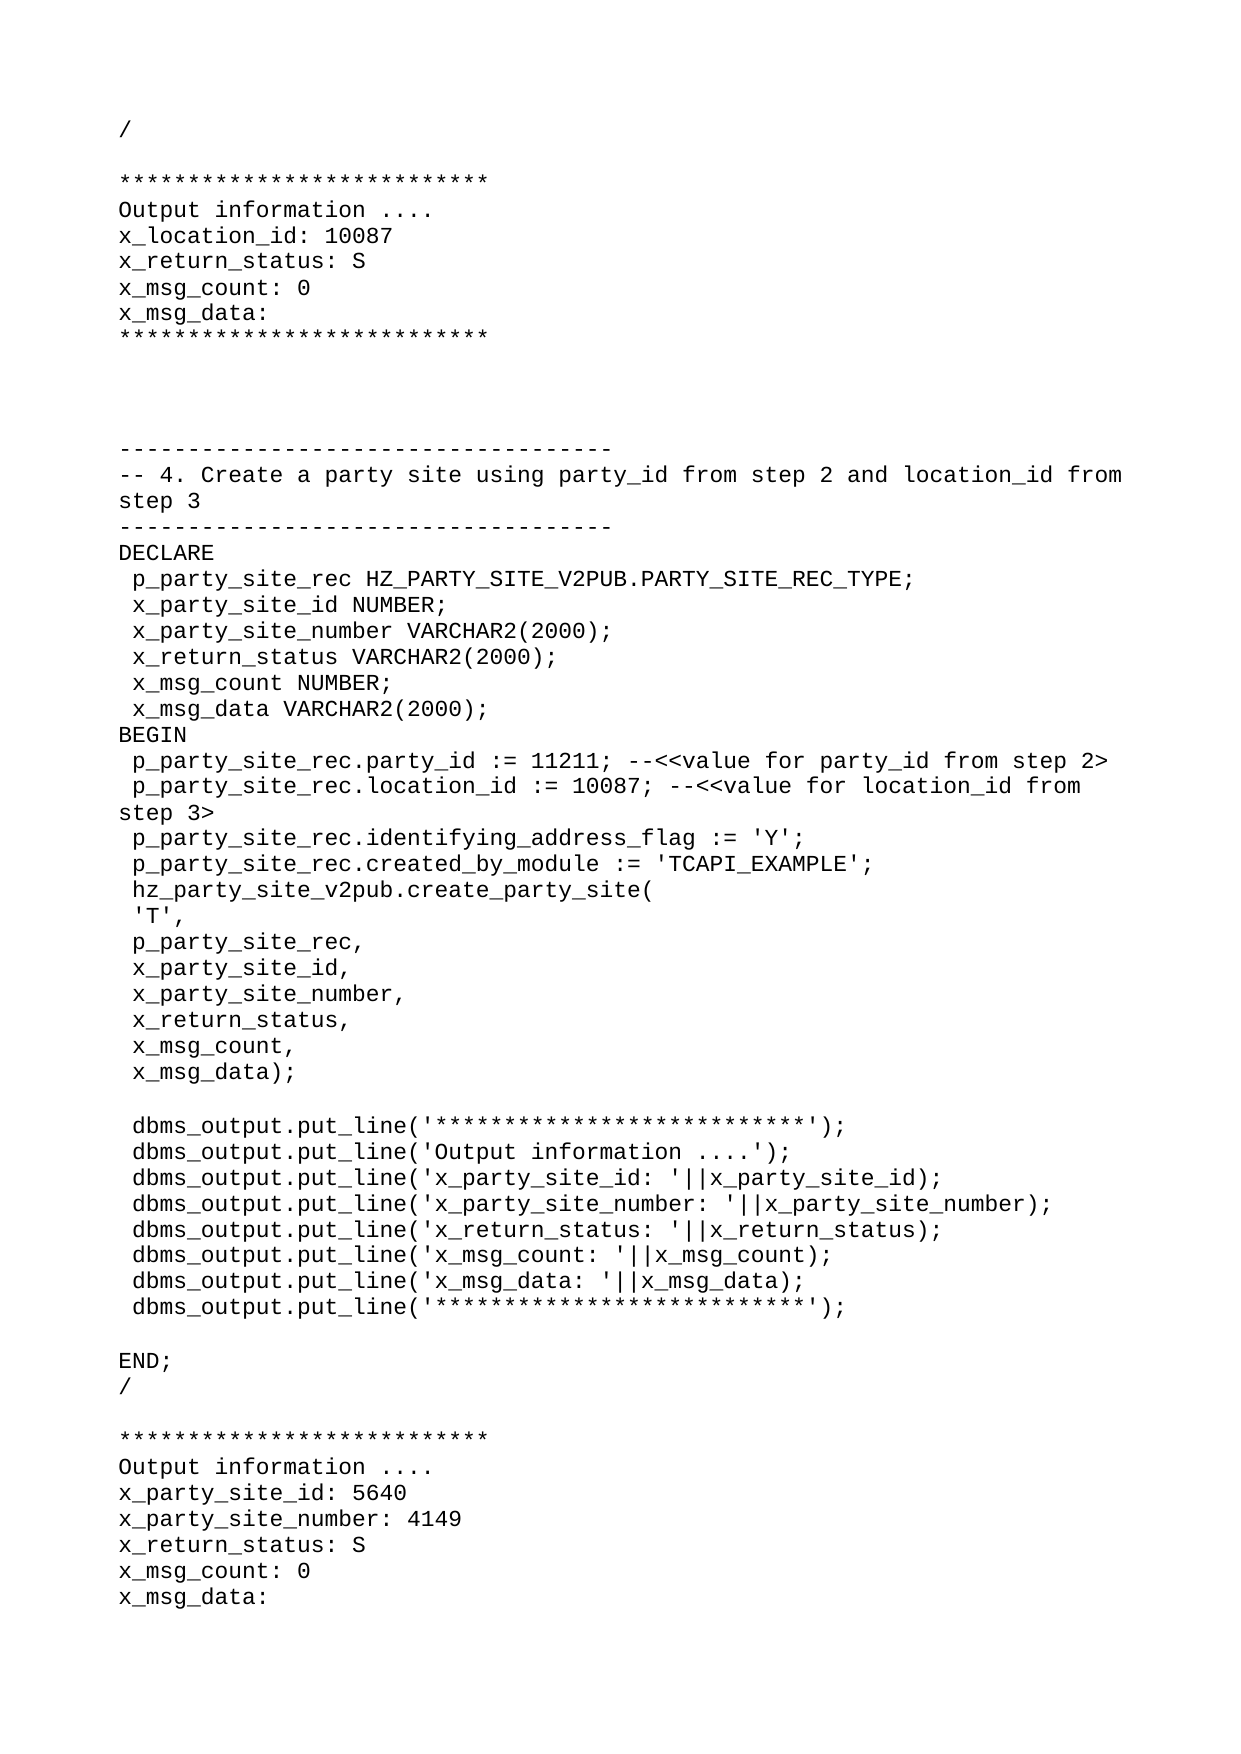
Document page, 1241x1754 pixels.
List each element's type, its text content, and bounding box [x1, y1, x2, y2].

text dbms_output.put_line('x_return_status: '||x_return_status); [118, 1218, 1122, 1244]
text ------------------------------------ [118, 438, 1122, 464]
text x_return_status, [118, 1008, 1122, 1034]
text x_msg_count NUMBER; [118, 671, 1122, 697]
text p_party_site_rec, [118, 931, 1122, 956]
text x_msg_data: [118, 1585, 1122, 1611]
text x_return_status: S [118, 1533, 1122, 1559]
text dbms_output.put_line('***************************'); [118, 1296, 1122, 1322]
text p_party_site_rec HZ_PARTY_SITE_V2PUB.PARTY_SITE_REC_TYPE; [118, 567, 1122, 593]
text x_party_site_number, [118, 982, 1122, 1008]
text DECLARE [118, 541, 1122, 567]
text dbms_output.put_line('x_party_site_id: '||x_party_site_id); [118, 1166, 1122, 1192]
text END; [118, 1350, 1122, 1376]
text x_msg_count, [118, 1034, 1122, 1060]
text dbms_output.put_line('Output information ....'); [118, 1140, 1122, 1166]
text x_party_site_number: 4149 [118, 1507, 1122, 1533]
text p_party_site_rec.party_id := 11211; --<<value for party_id from step 2> [118, 749, 1122, 775]
text dbms_output.put_line('x_msg_data: '||x_msg_data); [118, 1270, 1122, 1296]
text *************************** [118, 328, 1122, 354]
text dbms_output.put_line('***************************'); [118, 1114, 1122, 1140]
text p_party_site_rec.identifying_address_flag := 'Y'; [118, 827, 1122, 853]
text x_return_status: S [118, 250, 1122, 276]
text Output information .... [118, 1456, 1122, 1481]
text x_msg_data VARCHAR2(2000); [118, 697, 1122, 723]
text x_msg_count: 0 [118, 276, 1122, 302]
text p_party_site_rec.location_id := 10087; --<<value for location_id from step 3> [118, 775, 1122, 827]
text x_msg_data: [118, 302, 1122, 328]
text BEGIN [118, 723, 1122, 749]
text / [118, 118, 1122, 144]
text x_party_site_number VARCHAR2(2000); [118, 619, 1122, 645]
text -- 4. Create a party site using party_id from step 2 and location_id from step 3 [118, 464, 1122, 516]
text x_location_id: 10087 [118, 224, 1122, 250]
text ------------------------------------ [118, 516, 1122, 541]
text / [118, 1376, 1122, 1402]
text x_return_status VARCHAR2(2000); [118, 645, 1122, 671]
text x_msg_count: 0 [118, 1559, 1122, 1585]
text x_party_site_id: 5640 [118, 1481, 1122, 1507]
text x_msg_data); [118, 1060, 1122, 1086]
text x_party_site_id NUMBER; [118, 593, 1122, 619]
text hz_party_site_v2pub.create_party_site( [118, 879, 1122, 904]
text x_party_site_id, [118, 956, 1122, 982]
text dbms_output.put_line('x_msg_count: '||x_msg_count); [118, 1244, 1122, 1270]
text *************************** [118, 172, 1122, 198]
text 'T', [118, 904, 1122, 931]
text Output information .... [118, 198, 1122, 224]
text dbms_output.put_line('x_party_site_number: '||x_party_site_number); [118, 1192, 1122, 1218]
text p_party_site_rec.created_by_module := 'TCAPI_EXAMPLE'; [118, 853, 1122, 879]
text *************************** [118, 1429, 1122, 1456]
